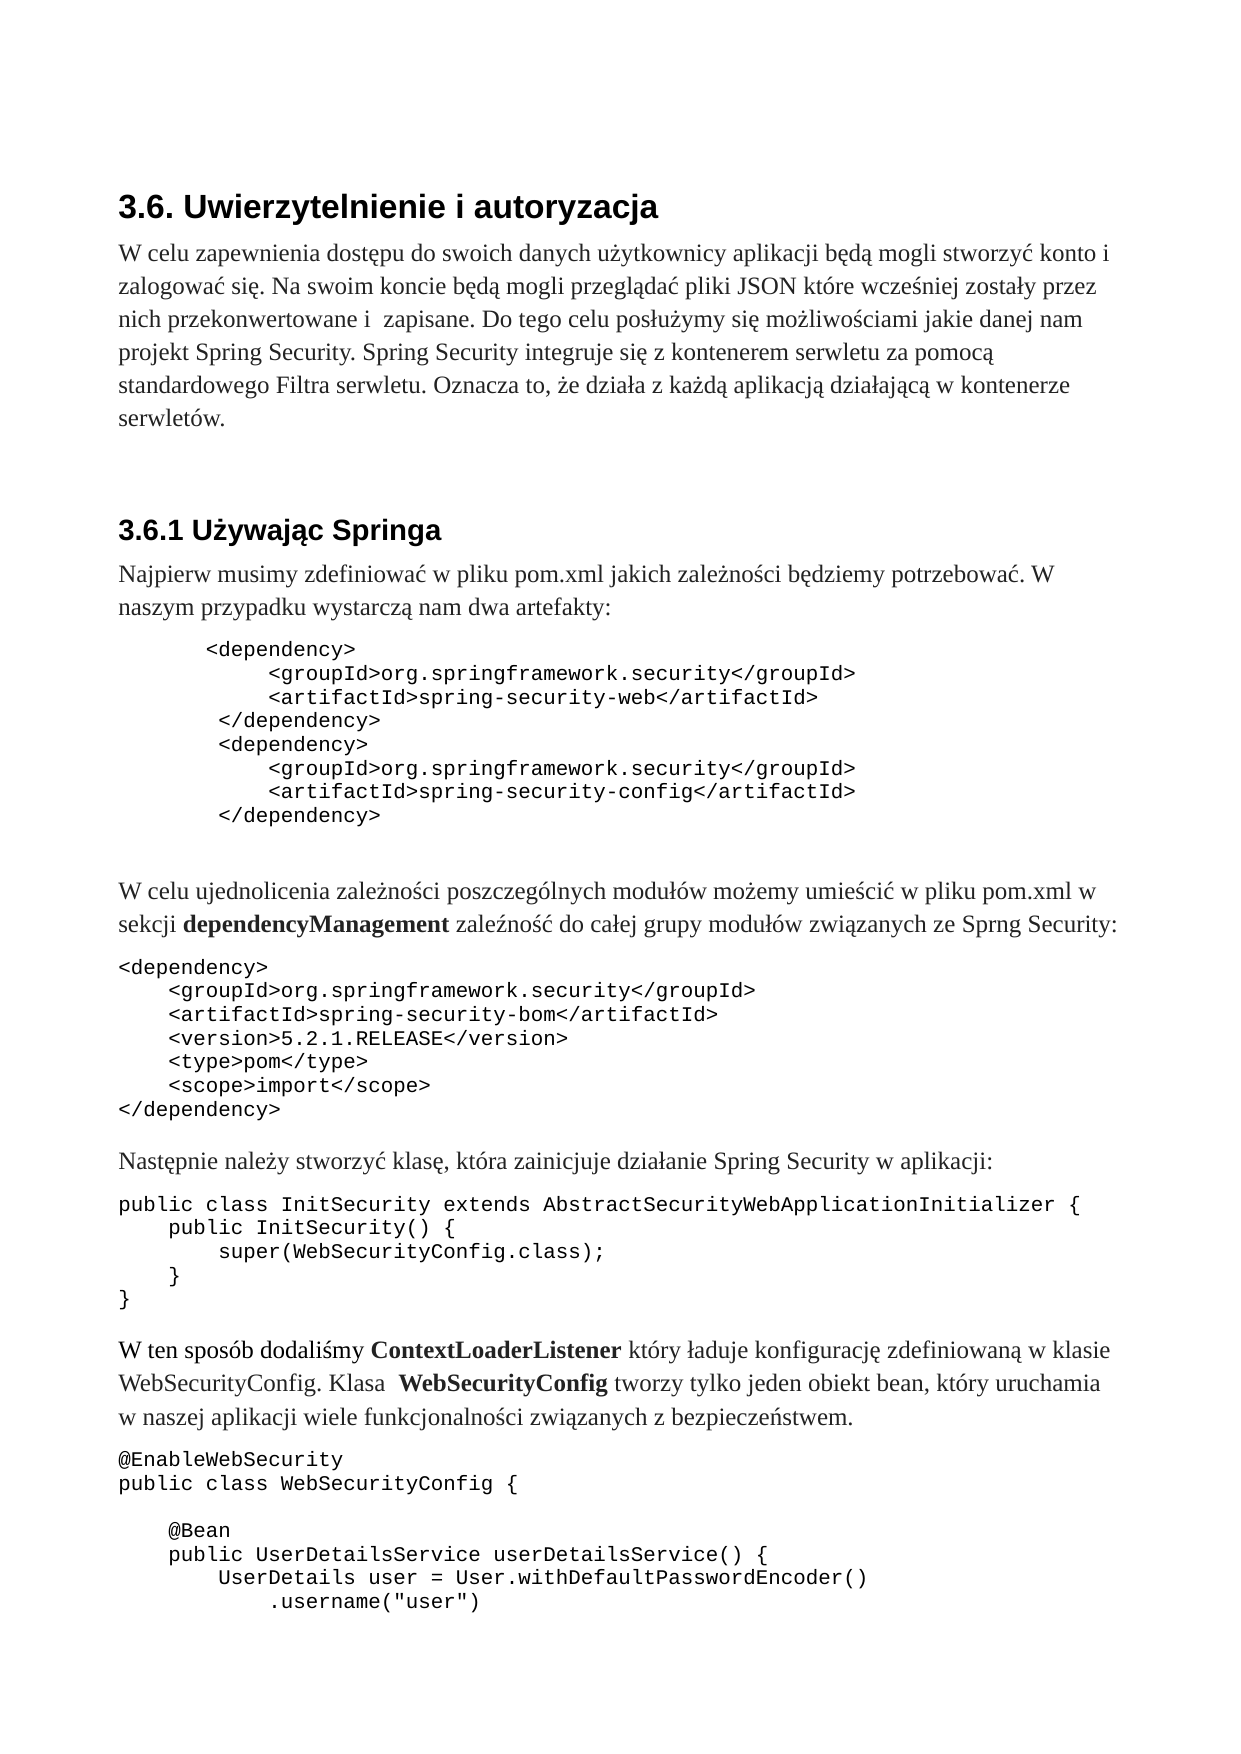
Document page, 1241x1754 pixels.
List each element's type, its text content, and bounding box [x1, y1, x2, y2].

text <version>5.2.1.RELEASE</version> [118, 1028, 1122, 1051]
subtitle 3.6. Uwierzytelnienie i autoryzacja [118, 187, 1122, 225]
text </dependency> [118, 710, 1122, 734]
text } [118, 1264, 1122, 1288]
text <groupId>org.springframework.security</groupId> [118, 663, 1122, 687]
text public class InitSecurity extends AbstractSecurityWebApplicationInitializer { [118, 1194, 1122, 1217]
text <groupId>org.springframework.security</groupId> [118, 981, 1122, 1004]
text super(WebSecurityConfig.class); [118, 1241, 1122, 1264]
text W ten sposób dodaliśmy ContextLoaderListener który ładuje konfigurację zdefiniowaną w klasie WebSecurityConfig. Klasa WebSecurityConfig tworzy tylko jeden obiekt bean, który uruchamia w naszej aplikacji wiele funkcjonalności związanych z bezpieczeństwem. [118, 1336, 1122, 1430]
text <artifactId>spring-security-bom</artifactId> [118, 1004, 1122, 1028]
text W celu ujednolicenia zależności poszczególnych modułów możemy umieścić w pliku pom.xml w sekcji dependencyManagement zaleźność do całej grupy modułów związanych ze Sprng Security: [118, 876, 1122, 938]
text W celu zapewnienia dostępu do swoich danych użytkownicy aplikacji będą mogli stworzyć konto i zalogować się. Na swoim koncie będą mogli przeglądać pliki JSON które wcześniej zostały przez nich przekonwertowane i zapisane. Do tego celu posłużymy się możliwościami jakie danej nam projekt Spring Security. Spring Security integruje się z kontenerem serwletu za pomocą standardowego Filtra serwletu. Oznacza to, że działa z każdą aplikacją działającą w kontenerze serwletów. [118, 238, 1122, 432]
text public InitSecurity() { [118, 1217, 1122, 1241]
text Najpierw musimy zdefiniować w pliku pom.xml jakich zależności będziemy potrzebować. W naszym przypadku wystarczą nam dwa artefakty: [118, 559, 1122, 621]
text <groupId>org.springframework.security</groupId> [118, 758, 1122, 781]
text } [118, 1288, 1122, 1312]
text Następnie należy stworzyć klasę, która zainicjuje działanie Spring Security w aplikacji: [118, 1146, 1122, 1175]
text <dependency> [118, 639, 1122, 663]
subtitle 3.6.1 Używając Springa [118, 513, 1122, 546]
text @EnableWebSecurity [118, 1449, 1122, 1473]
text <artifactId>spring-security-web</artifactId> [118, 687, 1122, 710]
text </dependency> [118, 1099, 1122, 1146]
text <scope>import</scope> [118, 1075, 1122, 1099]
text public UserDetailsService userDetailsService() { [118, 1544, 1122, 1567]
text <dependency> [118, 957, 1122, 981]
text <dependency> [118, 734, 1122, 758]
text UserDetails user = User.withDefaultPasswordEncoder() [118, 1567, 1122, 1591]
text .username("user") [118, 1591, 1122, 1615]
text public class WebSecurityConfig { [118, 1473, 1122, 1496]
text <type>pom</type> [118, 1051, 1122, 1075]
text </dependency> [118, 805, 1122, 829]
text <artifactId>spring-security-config</artifactId> [118, 781, 1122, 805]
text @Bean [118, 1520, 1122, 1544]
